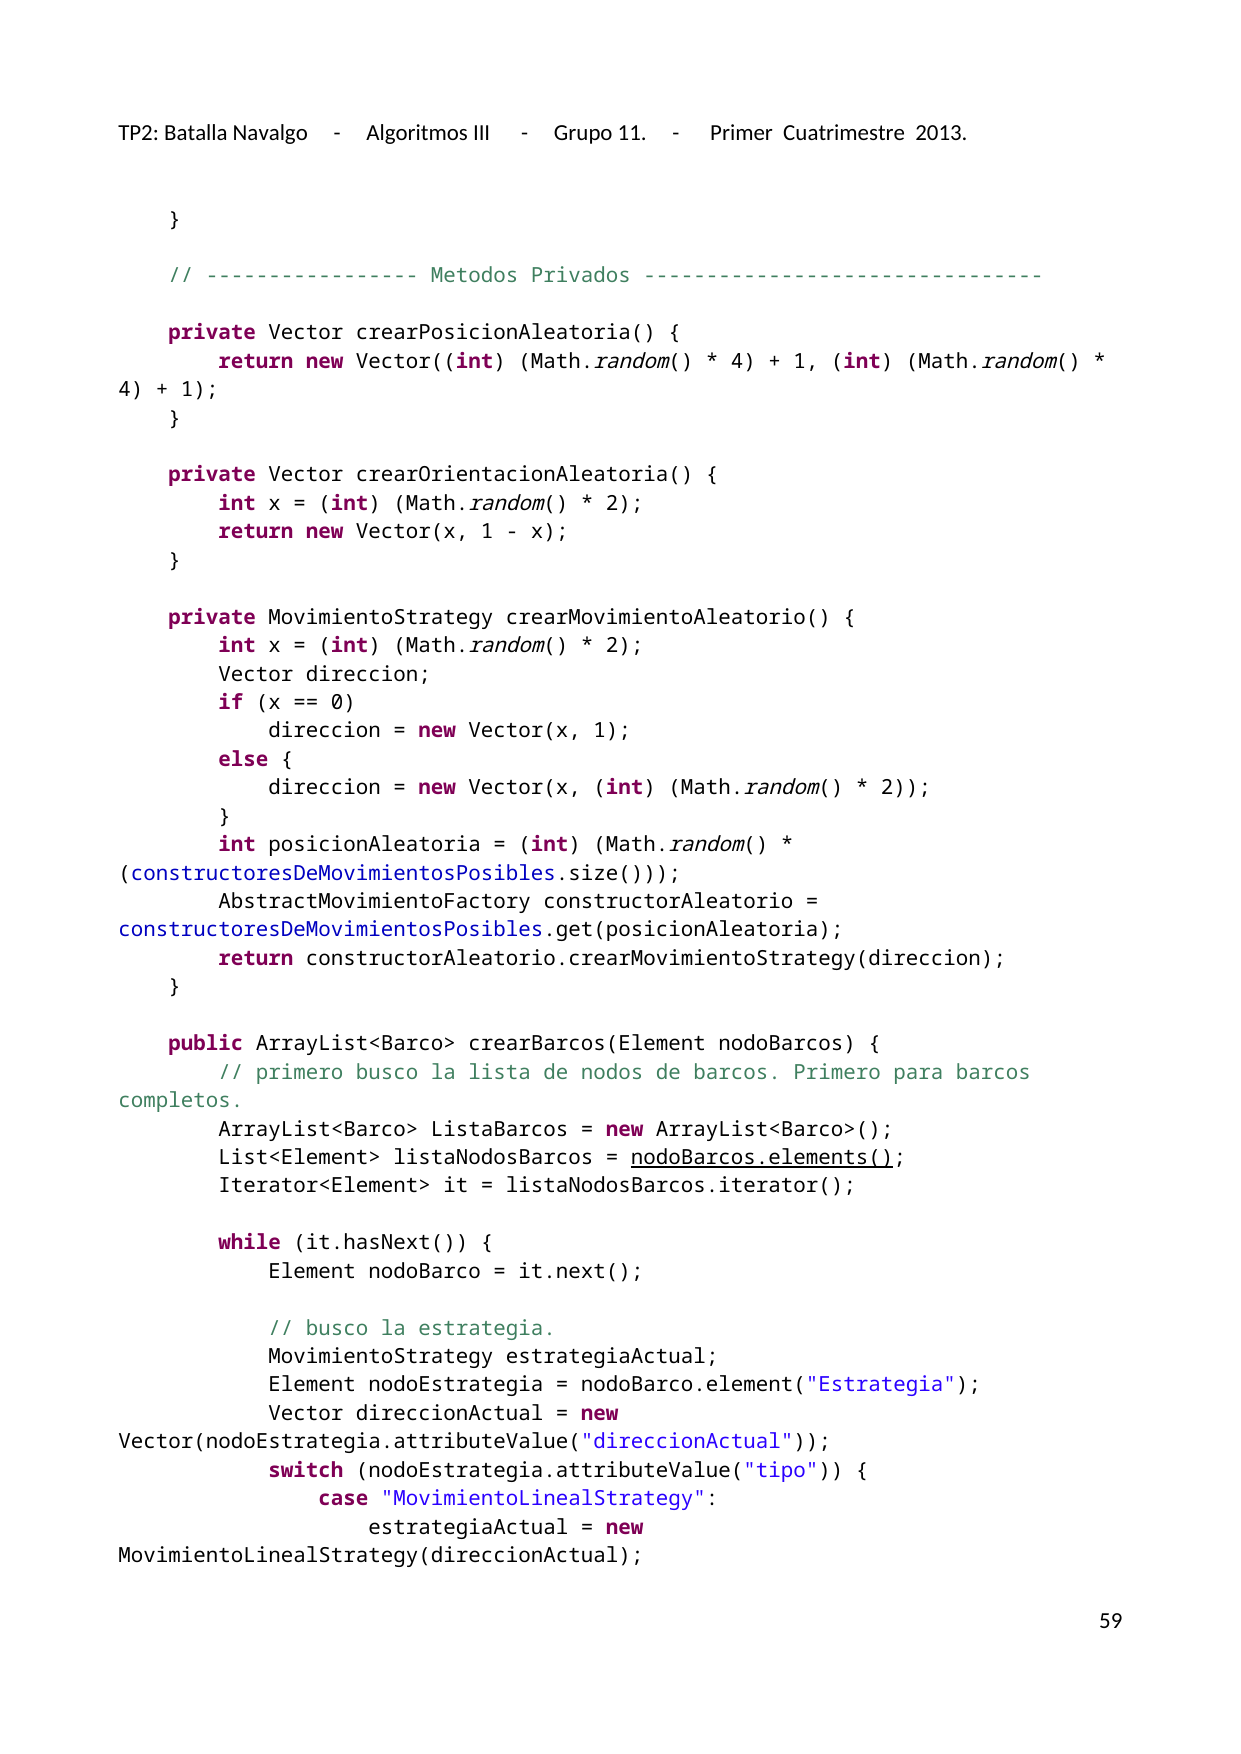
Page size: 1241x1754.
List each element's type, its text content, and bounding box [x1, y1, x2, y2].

text return constructorAleatorio.crearMovimientoStrategy(direccion); [118, 943, 1122, 971]
text int x = (int) (Math.random() * 2); [118, 488, 1122, 516]
text // busco la estrategia. [118, 1313, 1122, 1341]
text } [118, 204, 1122, 232]
text estrategiaActual = new MovimientoLinealStrategy(direccionActual); [118, 1512, 1122, 1569]
text switch (nodoEstrategia.attributeValue("tipo")) { [118, 1455, 1122, 1483]
text while (it.hasNext()) { [118, 1227, 1122, 1256]
text case "MovimientoLinealStrategy": [118, 1483, 1122, 1512]
text Iterator<Element> it = listaNodosBarcos.iterator(); [118, 1171, 1122, 1199]
text ArrayList<Barco> ListaBarcos = new ArrayList<Barco>(); [118, 1114, 1122, 1142]
text // ----------------- Metodos Privados -------------------------------- [118, 261, 1122, 289]
text AbstractMovimientoFactory constructorAleatorio = constructoresDeMovimientosPosibles.get(posicionAleatoria); [118, 886, 1122, 943]
text // primero busco la lista de nodos de barcos. Primero para barcos completos. [118, 1057, 1122, 1114]
text } [118, 971, 1122, 1000]
text direccion = new Vector(x, 1); [118, 716, 1122, 744]
text else { [118, 744, 1122, 772]
text int posicionAleatoria = (int) (Math.random() * (constructoresDeMovimientosPosibles.size())); [118, 829, 1122, 886]
text } [118, 545, 1122, 573]
text return new Vector(x, 1 - x); [118, 516, 1122, 545]
text } [118, 801, 1122, 829]
text Element nodoBarco = it.next(); [118, 1256, 1122, 1284]
text Element nodoEstrategia = nodoBarco.element("Estrategia"); [118, 1369, 1122, 1398]
text public ArrayList<Barco> crearBarcos(Element nodoBarcos) { [118, 1028, 1122, 1057]
text Vector direccionActual = new Vector(nodoEstrategia.attributeValue("direccionActual")); [118, 1398, 1122, 1455]
text List<Element> listaNodosBarcos = nodoBarcos.elements(); [118, 1142, 1122, 1171]
text Vector direccion; [118, 659, 1122, 687]
text } [118, 403, 1122, 431]
text MovimientoStrategy estrategiaActual; [118, 1341, 1122, 1369]
text int x = (int) (Math.random() * 2); [118, 630, 1122, 659]
text direccion = new Vector(x, (int) (Math.random() * 2)); [118, 772, 1122, 801]
text return new Vector((int) (Math.random() * 4) + 1, (int) (Math.random() * 4) + 1); [118, 346, 1122, 403]
text private Vector crearOrientacionAleatoria() { [118, 459, 1122, 488]
text if (x == 0) [118, 687, 1122, 716]
text private Vector crearPosicionAleatoria() { [118, 317, 1122, 346]
text private MovimientoStrategy crearMovimientoAleatorio() { [118, 602, 1122, 630]
